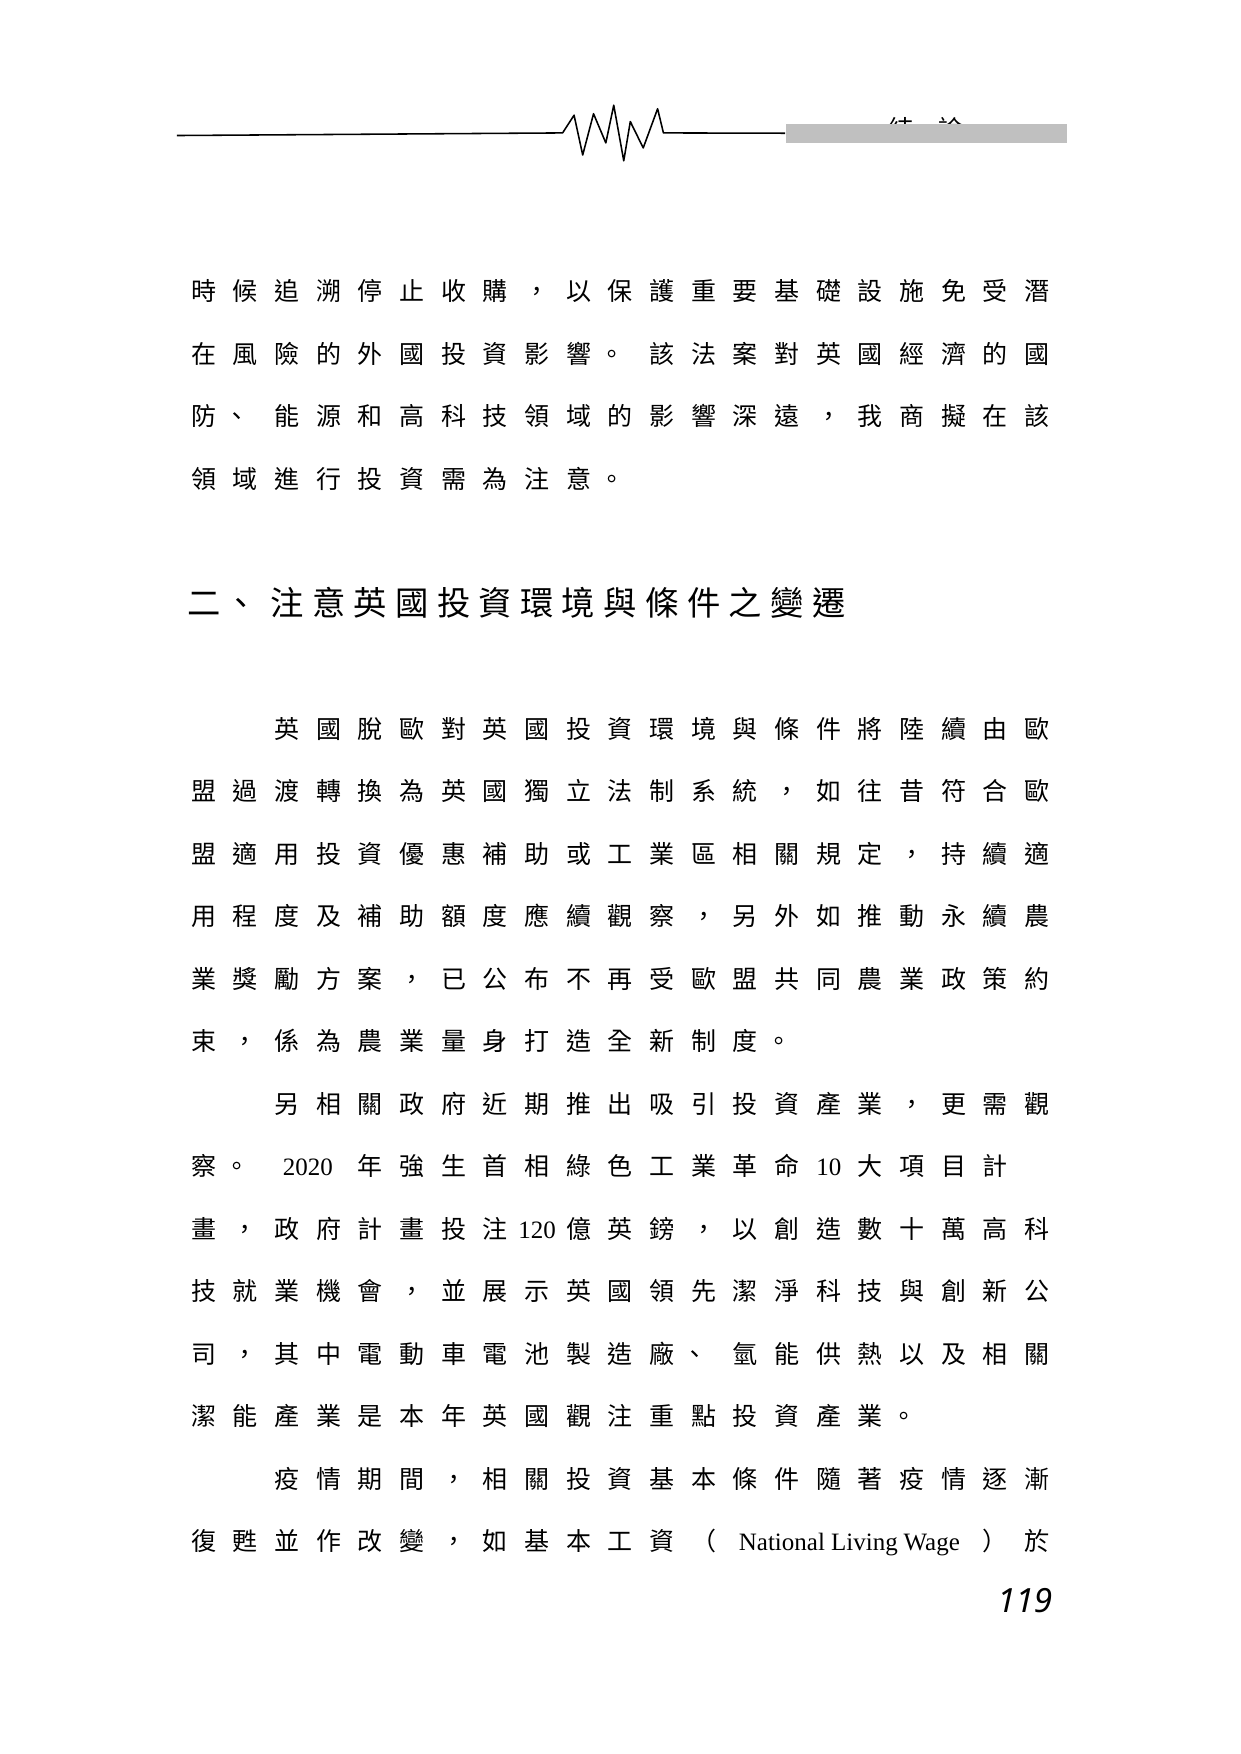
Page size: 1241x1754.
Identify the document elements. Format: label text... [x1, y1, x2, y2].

text 疫情期間，相關投資基本條件隨著疫情逐漸復甦並作改變，如基本工資（National Living Wage）於 [183, 1438, 1058, 1563]
text 時候追溯停止收購，以保護重要基礎設施免受潛在風險的外國投資影響。該法案對英國經濟的國防、能源和高科技領域的影響深遠，我商擬在該領域進行投資需為注意。 [183, 250, 1058, 500]
text 二、注意英國投資環境與條件之變遷 [183, 563, 1058, 625]
text 英國脫歐對英國投資環境與條件將陸續由歐盟過渡轉換為英國獨立法制系統，如往昔符合歐盟適用投資優惠補助或工業區相關規定，持續適用程度及補助額度應續觀察，另外如推動永續農業獎勵方案，已公布不再受歐盟共同農業政策約束，係為農業量身打造全新制度。 [183, 688, 1058, 1063]
text 另相關政府近期推出吸引投資產業，更需觀察。2020年強生首相綠色工業革命10大項目計畫，政府計畫投注120億英鎊，以創造數十萬高科技就業機會，並展示英國領先潔淨科技與創新公司，其中電動車電池製造廠、氫能供熱以及相關潔能產業是本年英國觀注重點投資產業。 [183, 1063, 1058, 1438]
